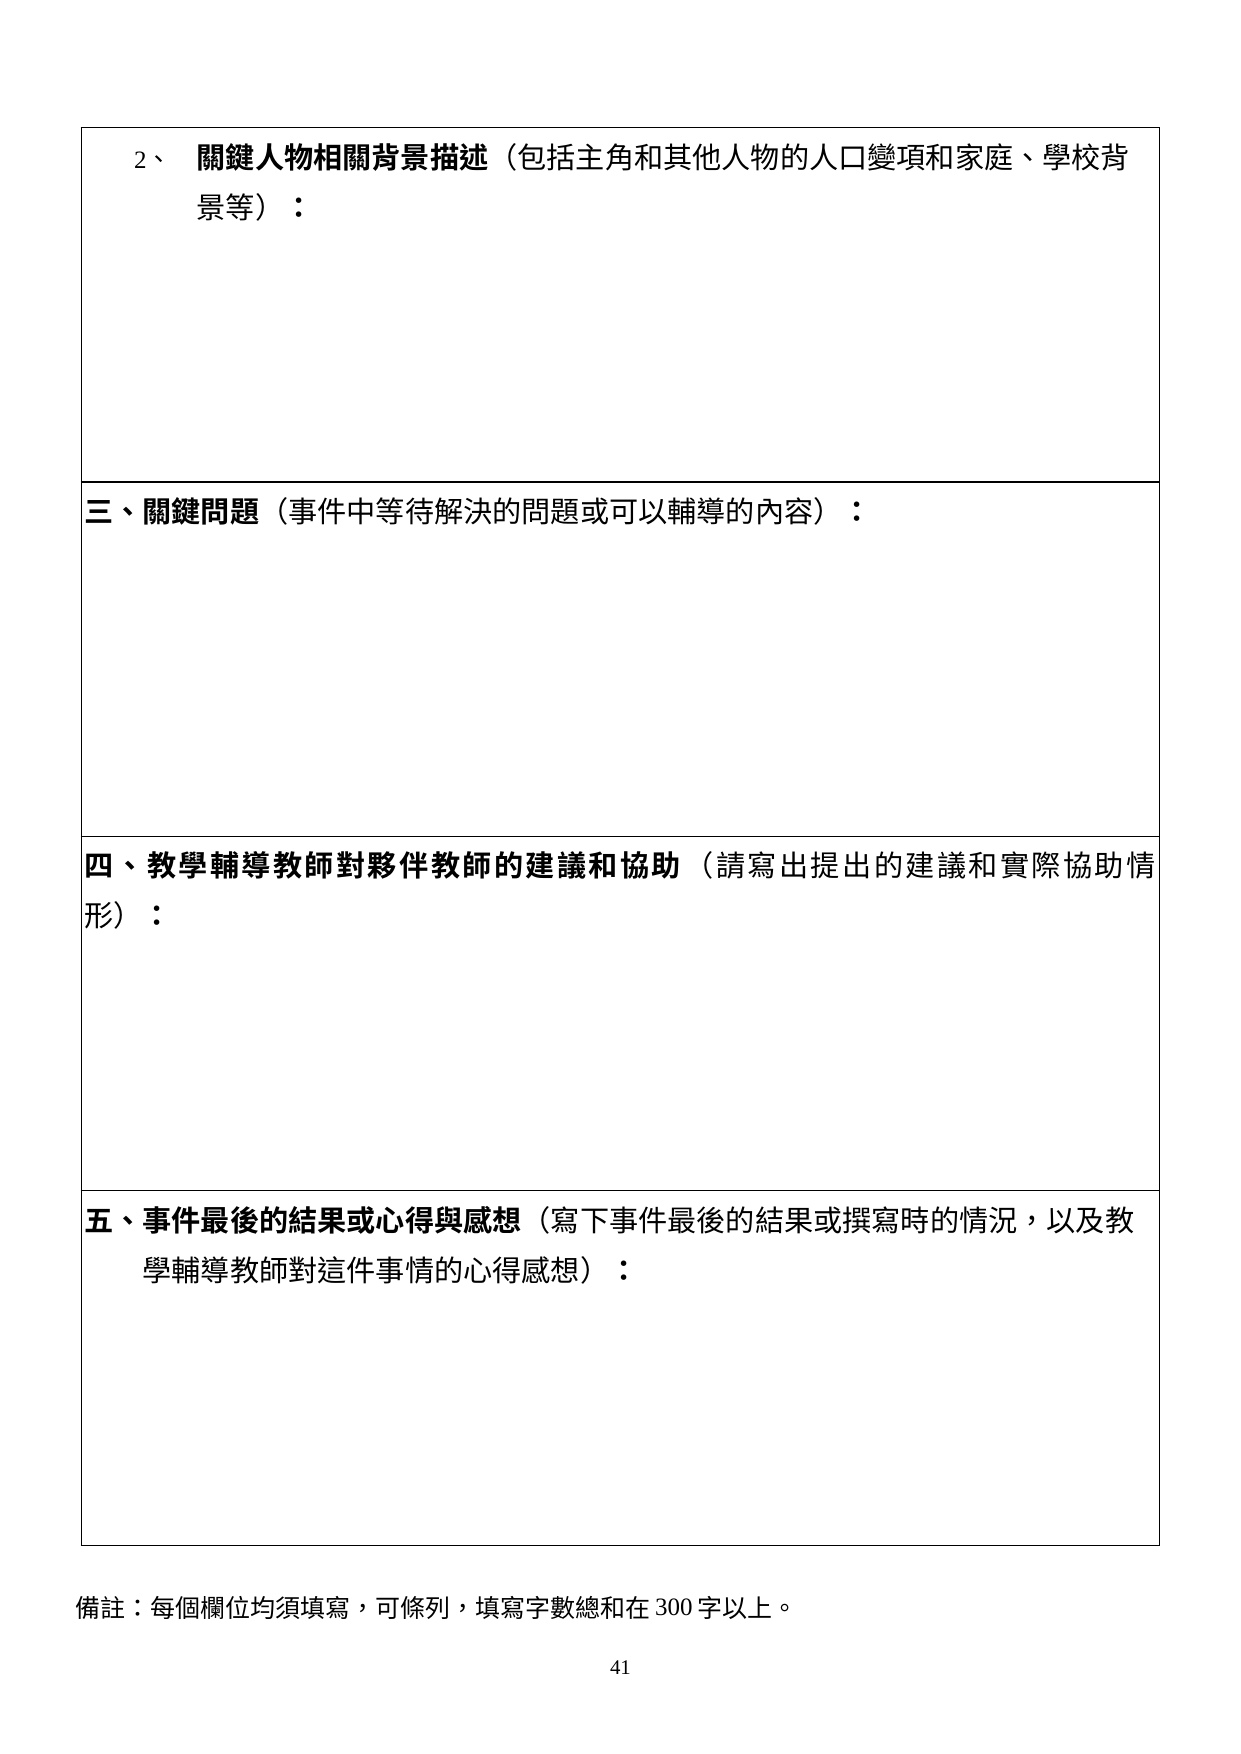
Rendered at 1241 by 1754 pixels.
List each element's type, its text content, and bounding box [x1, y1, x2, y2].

table_cell 五、事件最後的結果或心得與感想（寫下事件最後的結果或撰寫時的情況，以及教學輔導教師對這件事情的心得感想）： [82, 1191, 1159, 1544]
table_cell 四、教學輔導教師對夥伴教師的建議和協助（請寫出提出的建議和實際協助情形）： [82, 837, 1159, 1190]
table_cell 三、關鍵問題（事件中等待解決的問題或可以輔導的內容）： [82, 483, 1159, 836]
table_cell 關鍵人物相關背景描述（包括主角和其他人物的人口變項和家庭、學校背景等）： [82, 128, 1159, 481]
text 備註：每個欄位均須填寫，可條列，填寫字數總和在300字以上。 [75, 1564, 1065, 1627]
